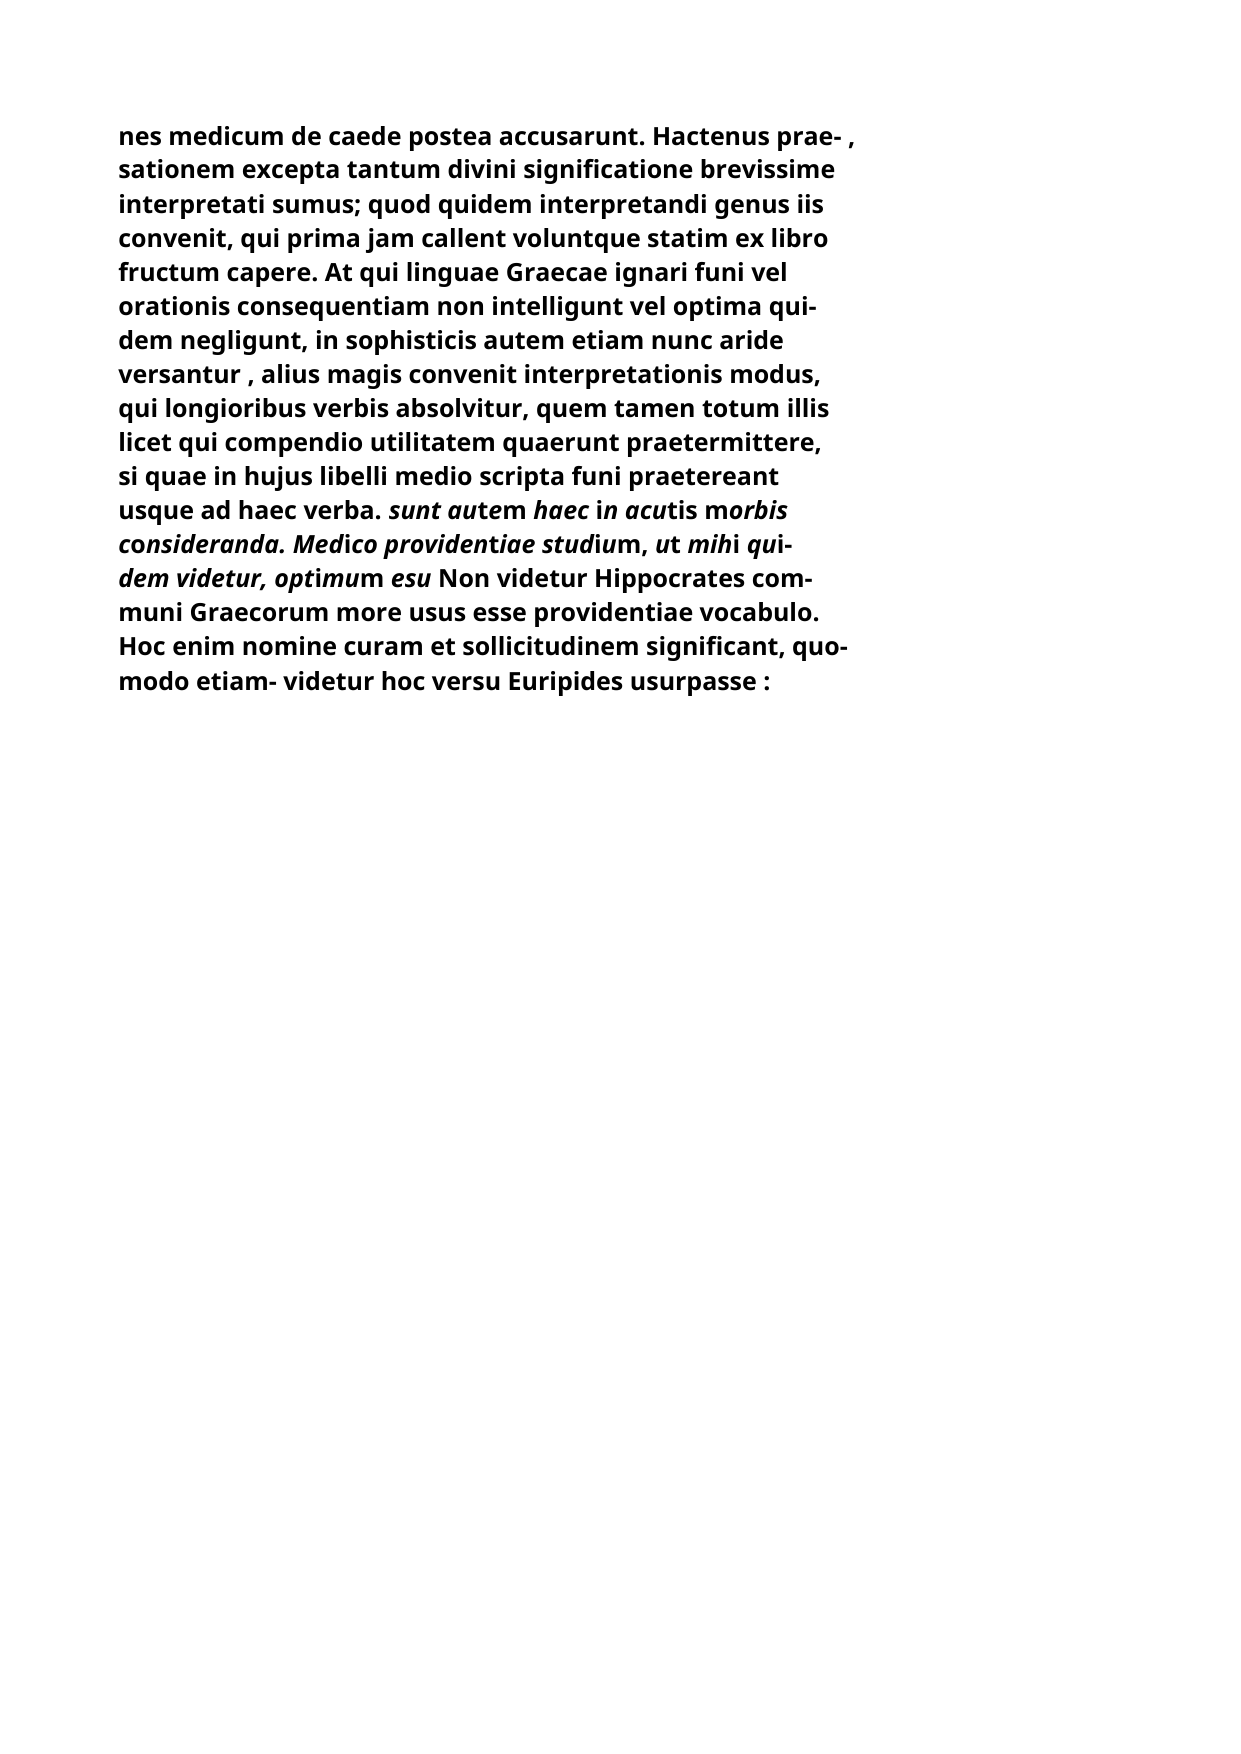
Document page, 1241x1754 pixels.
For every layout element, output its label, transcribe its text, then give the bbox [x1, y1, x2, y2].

text nes medicum de caede postea accusarunt. Hactenus prae- , sationem excepta tantum divini significatione brevissime interpretati sumus; quod quidem interpretandi genus iis convenit, qui prima jam callent voluntque statim ex libro fructum capere. At qui linguae Graecae ignari funi vel orationis consequentiam non intelligunt vel optima qui- dem negligunt, in sophisticis autem etiam nunc aride versantur , alius magis convenit interpretationis modus, qui longioribus verbis absolvitur, quem tamen totum illis licet qui compendio utilitatem quaerunt praetermittere, si quae in hujus libelli medio scripta funi praetereant usque ad haec verba. sunt autem haec in acutis morbis consideranda. Medico providentiae studium, ut mihi qui- dem videtur, optimum esu Non videtur Hippocrates com- muni Graecorum more usus esse providentiae vocabulo. Hoc enim nomine curam et sollicitudinem significant, quo- modo etiam- videtur hoc versu Euripides usurpasse : [118, 118, 1122, 697]
